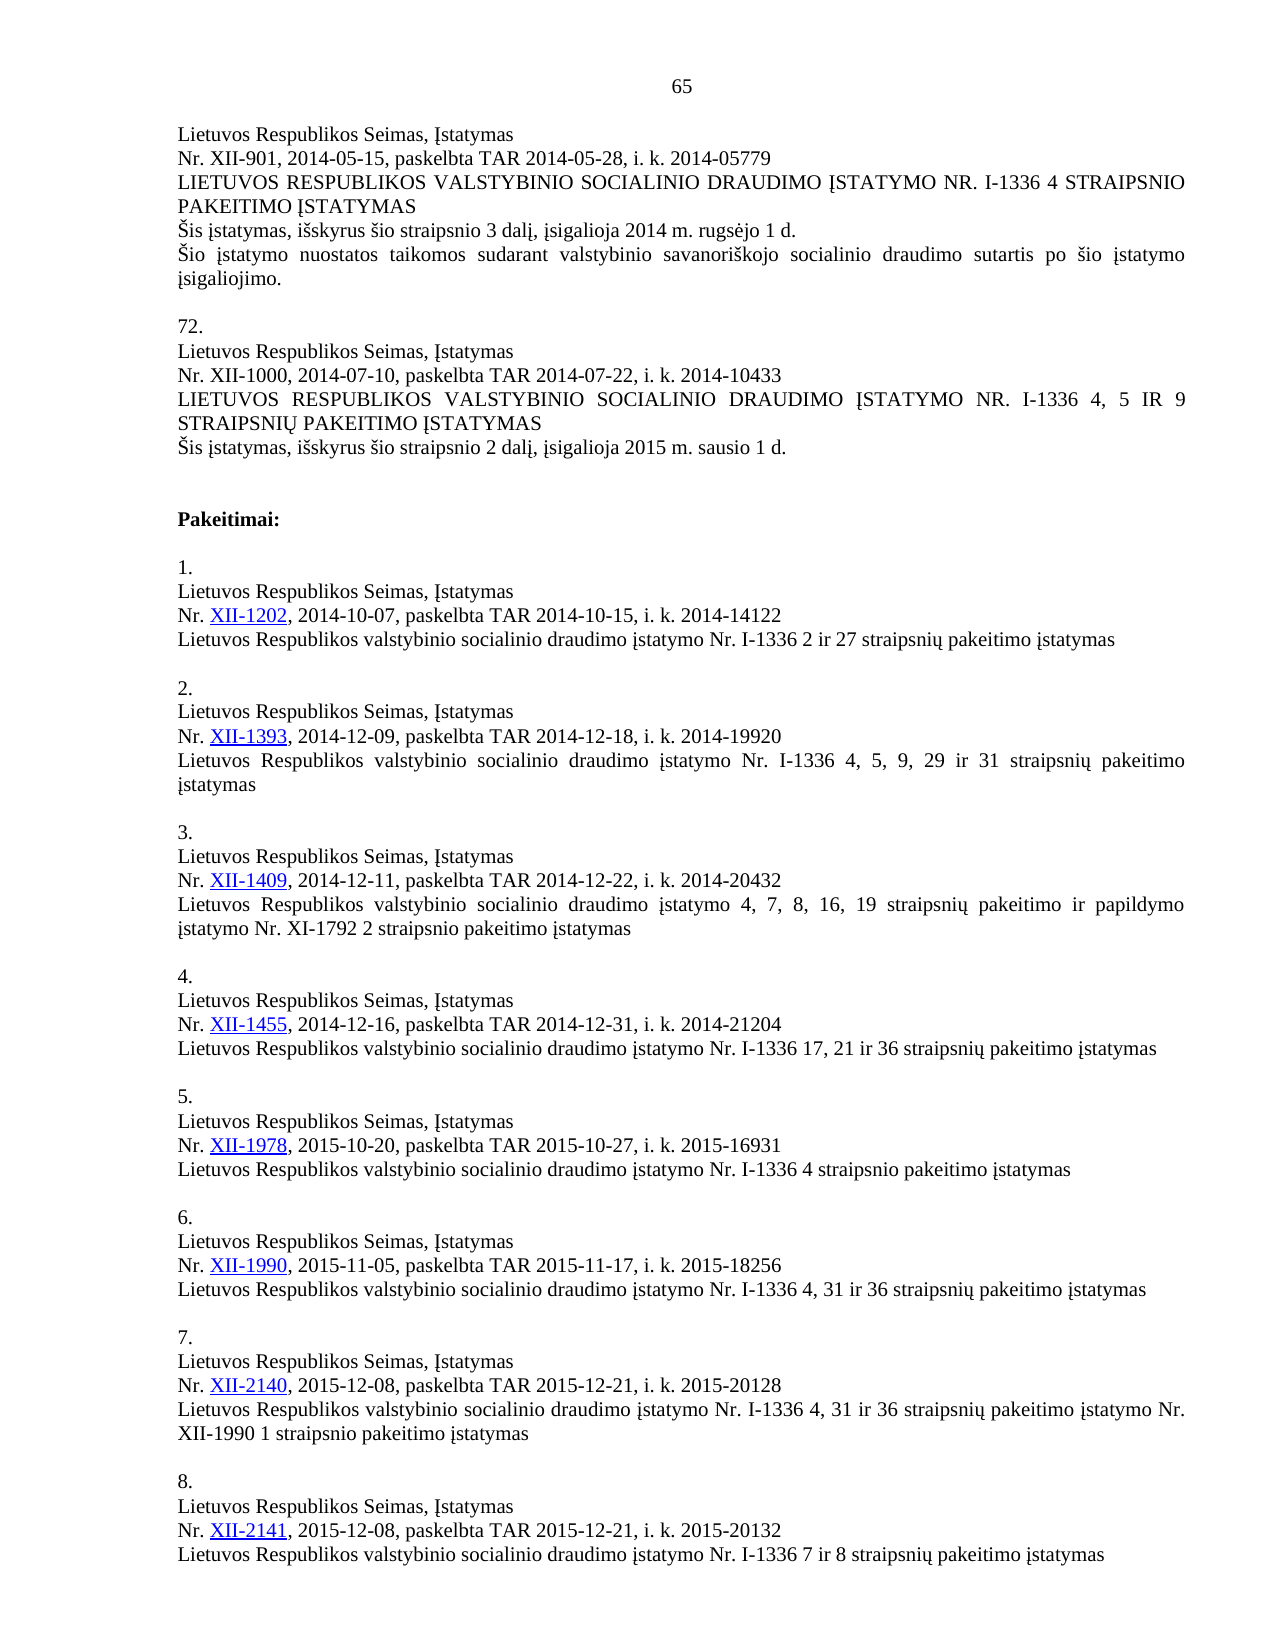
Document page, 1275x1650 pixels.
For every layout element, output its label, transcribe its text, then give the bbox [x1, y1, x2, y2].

text Nr. XII-1000, 2014-07-10, paskelbta TAR 2014-07-22, i. k. 2014-10433 [177, 363, 1186, 387]
text LIETUVOS RESPUBLIKOS VALSTYBINIO SOCIALINIO DRAUDIMO ĮSTATYMO NR. I-1336 4, 5 IR 9 STRAIPSNIŲ PAKEITIMO ĮSTATYMAS [177, 387, 1186, 435]
text Lietuvos Respublikos valstybinio socialinio draudimo įstatymo 4, 7, 8, 16, 19 straipsnių pakeitimo ir papildymo įstatymo Nr. XI-1792 2 straipsnio pakeitimo įstatymas [177, 892, 1186, 940]
text Nr. XII-1990, 2015-11-05, paskelbta TAR 2015-11-17, i. k. 2015-18256 [177, 1253, 1186, 1277]
text Nr. XII-901, 2014-05-15, paskelbta TAR 2014-05-28, i. k. 2014-05779 [177, 146, 1186, 170]
text Lietuvos Respublikos Seimas, Įstatymas [177, 1349, 1186, 1373]
text Nr. XII-2141, 2015-12-08, paskelbta TAR 2015-12-21, i. k. 2015-20132 [177, 1518, 1186, 1542]
text Lietuvos Respublikos Seimas, Įstatymas [177, 122, 1186, 146]
text 2. [177, 675, 1186, 699]
text Lietuvos Respublikos valstybinio socialinio draudimo įstatymo Nr. I-1336 2 ir 27 straipsnių pakeitimo įstatymas [177, 627, 1186, 651]
text Lietuvos Respublikos Seimas, Įstatymas [177, 699, 1186, 723]
text Lietuvos Respublikos Seimas, Įstatymas [177, 338, 1186, 363]
text 8. [177, 1469, 1186, 1493]
text Lietuvos Respublikos valstybinio socialinio draudimo įstatymo Nr. I-1336 17, 21 ir 36 straipsnių pakeitimo įstatymas [177, 1036, 1186, 1060]
text Lietuvos Respublikos valstybinio socialinio draudimo įstatymo Nr. I-1336 4, 31 ir 36 straipsnių pakeitimo įstatymo Nr. XII-1990 1 straipsnio pakeitimo įstatymas [177, 1397, 1186, 1445]
text Pakeitimai: [177, 507, 1186, 531]
text Lietuvos Respublikos Seimas, Įstatymas [177, 579, 1186, 603]
text Lietuvos Respublikos Seimas, Įstatymas [177, 844, 1186, 868]
text Nr. XII-1409, 2014-12-11, paskelbta TAR 2014-12-22, i. k. 2014-20432 [177, 868, 1186, 892]
text 7. [177, 1325, 1186, 1349]
text Lietuvos Respublikos Seimas, Įstatymas [177, 988, 1186, 1012]
text 4. [177, 964, 1186, 988]
text Nr. XII-2140, 2015-12-08, paskelbta TAR 2015-12-21, i. k. 2015-20128 [177, 1373, 1186, 1397]
text 1. [177, 555, 1186, 579]
text Nr. XII-1202, 2014-10-07, paskelbta TAR 2014-10-15, i. k. 2014-14122 [177, 603, 1186, 627]
text Nr. XII-1393, 2014-12-09, paskelbta TAR 2014-12-18, i. k. 2014-19920 [177, 723, 1186, 748]
text LIETUVOS RESPUBLIKOS VALSTYBINIO SOCIALINIO DRAUDIMO ĮSTATYMO NR. I-1336 4 STRAIPSNIO PAKEITIMO ĮSTATYMAS [177, 170, 1186, 218]
text Lietuvos Respublikos valstybinio socialinio draudimo įstatymo Nr. I-1336 4, 31 ir 36 straipsnių pakeitimo įstatymas [177, 1277, 1186, 1301]
text 3. [177, 820, 1186, 844]
text Lietuvos Respublikos Seimas, Įstatymas [177, 1229, 1186, 1253]
text Lietuvos Respublikos Seimas, Įstatymas [177, 1493, 1186, 1518]
text Lietuvos Respublikos valstybinio socialinio draudimo įstatymo Nr. I-1336 4, 5, 9, 29 ir 31 straipsnių pakeitimo įstatymas [177, 748, 1186, 796]
text Lietuvos Respublikos valstybinio socialinio draudimo įstatymo Nr. I-1336 7 ir 8 straipsnių pakeitimo įstatymas [177, 1542, 1186, 1566]
text Nr. XII-1455, 2014-12-16, paskelbta TAR 2014-12-31, i. k. 2014-21204 [177, 1012, 1186, 1036]
text Šis įstatymas, išskyrus šio straipsnio 3 dalį, įsigalioja 2014 m. rugsėjo 1 d. [177, 218, 1186, 242]
text Šio įstatymo nuostatos taikomos sudarant valstybinio savanoriškojo socialinio draudimo sutartis po šio įstatymo įsigaliojimo. [177, 242, 1187, 290]
text 6. [177, 1205, 1186, 1229]
text 5. [177, 1084, 1186, 1108]
text Šis įstatymas, išskyrus šio straipsnio 2 dalį, įsigalioja 2015 m. sausio 1 d. [177, 435, 1187, 459]
text 72. [177, 314, 1186, 338]
text Lietuvos Respublikos valstybinio socialinio draudimo įstatymo Nr. I-1336 4 straipsnio pakeitimo įstatymas [177, 1157, 1186, 1181]
text Nr. XII-1978, 2015-10-20, paskelbta TAR 2015-10-27, i. k. 2015-16931 [177, 1133, 1186, 1157]
text Lietuvos Respublikos Seimas, Įstatymas [177, 1108, 1186, 1133]
